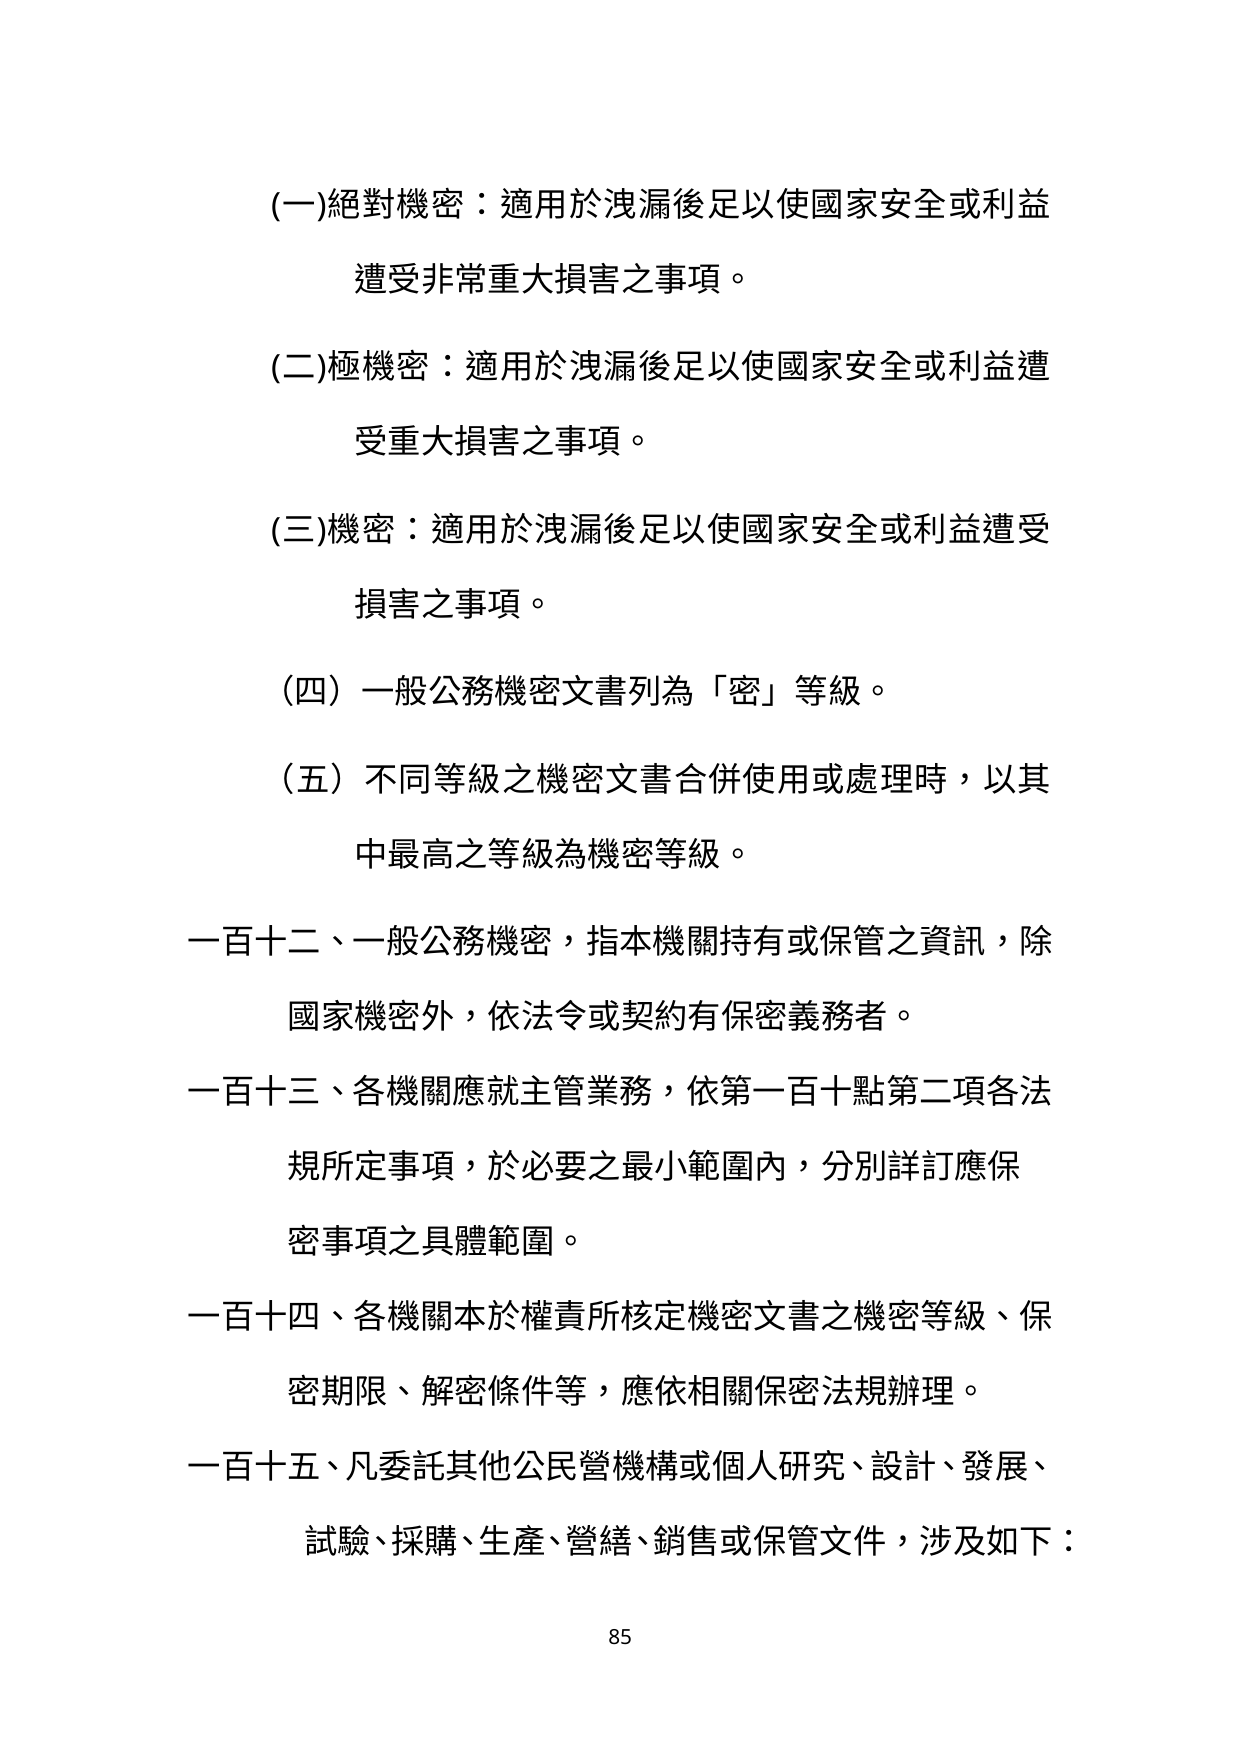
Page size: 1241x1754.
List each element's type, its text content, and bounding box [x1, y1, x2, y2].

text 一百十三、各機關應就主管業務，依第一百十點第二項各法規所定事項，於必要之最小範圍內，分別詳訂應保密事項之具體範圍。 [187, 1052, 1053, 1277]
text 一百十二、一般公務機密，指本機關持有或保管之資訊，除國家機密外，依法令或契約有保密義務者。 [187, 902, 1053, 1052]
text (二)極機密：適用於洩漏後足以使國家安全或利益遭受重大損害之事項。 [271, 327, 1053, 477]
text （五）不同等級之機密文書合併使用或處理時，以其中最高之等級為機密等級。 [261, 739, 1053, 889]
text (三)機密：適用於洩漏後足以使國家安全或利益遭受損害之事項。 [271, 489, 1053, 639]
text 一百十五、凡委託其他公民營機構或個人研究、設計、發展、試驗、採購、生產、營繕、銷售或保管文件，涉及如下： [187, 1427, 1053, 1577]
text （四）一般公務機密文書列為「密」等級。 [217, 652, 1053, 727]
text 一百十四、各機關本於權責所核定機密文書之機密等級、保密期限、解密條件等，應依相關保密法規辦理。 [187, 1277, 1053, 1427]
text (一)絕對機密：適用於洩漏後足以使國家安全或利益遭受非常重大損害之事項。 [271, 164, 1053, 314]
